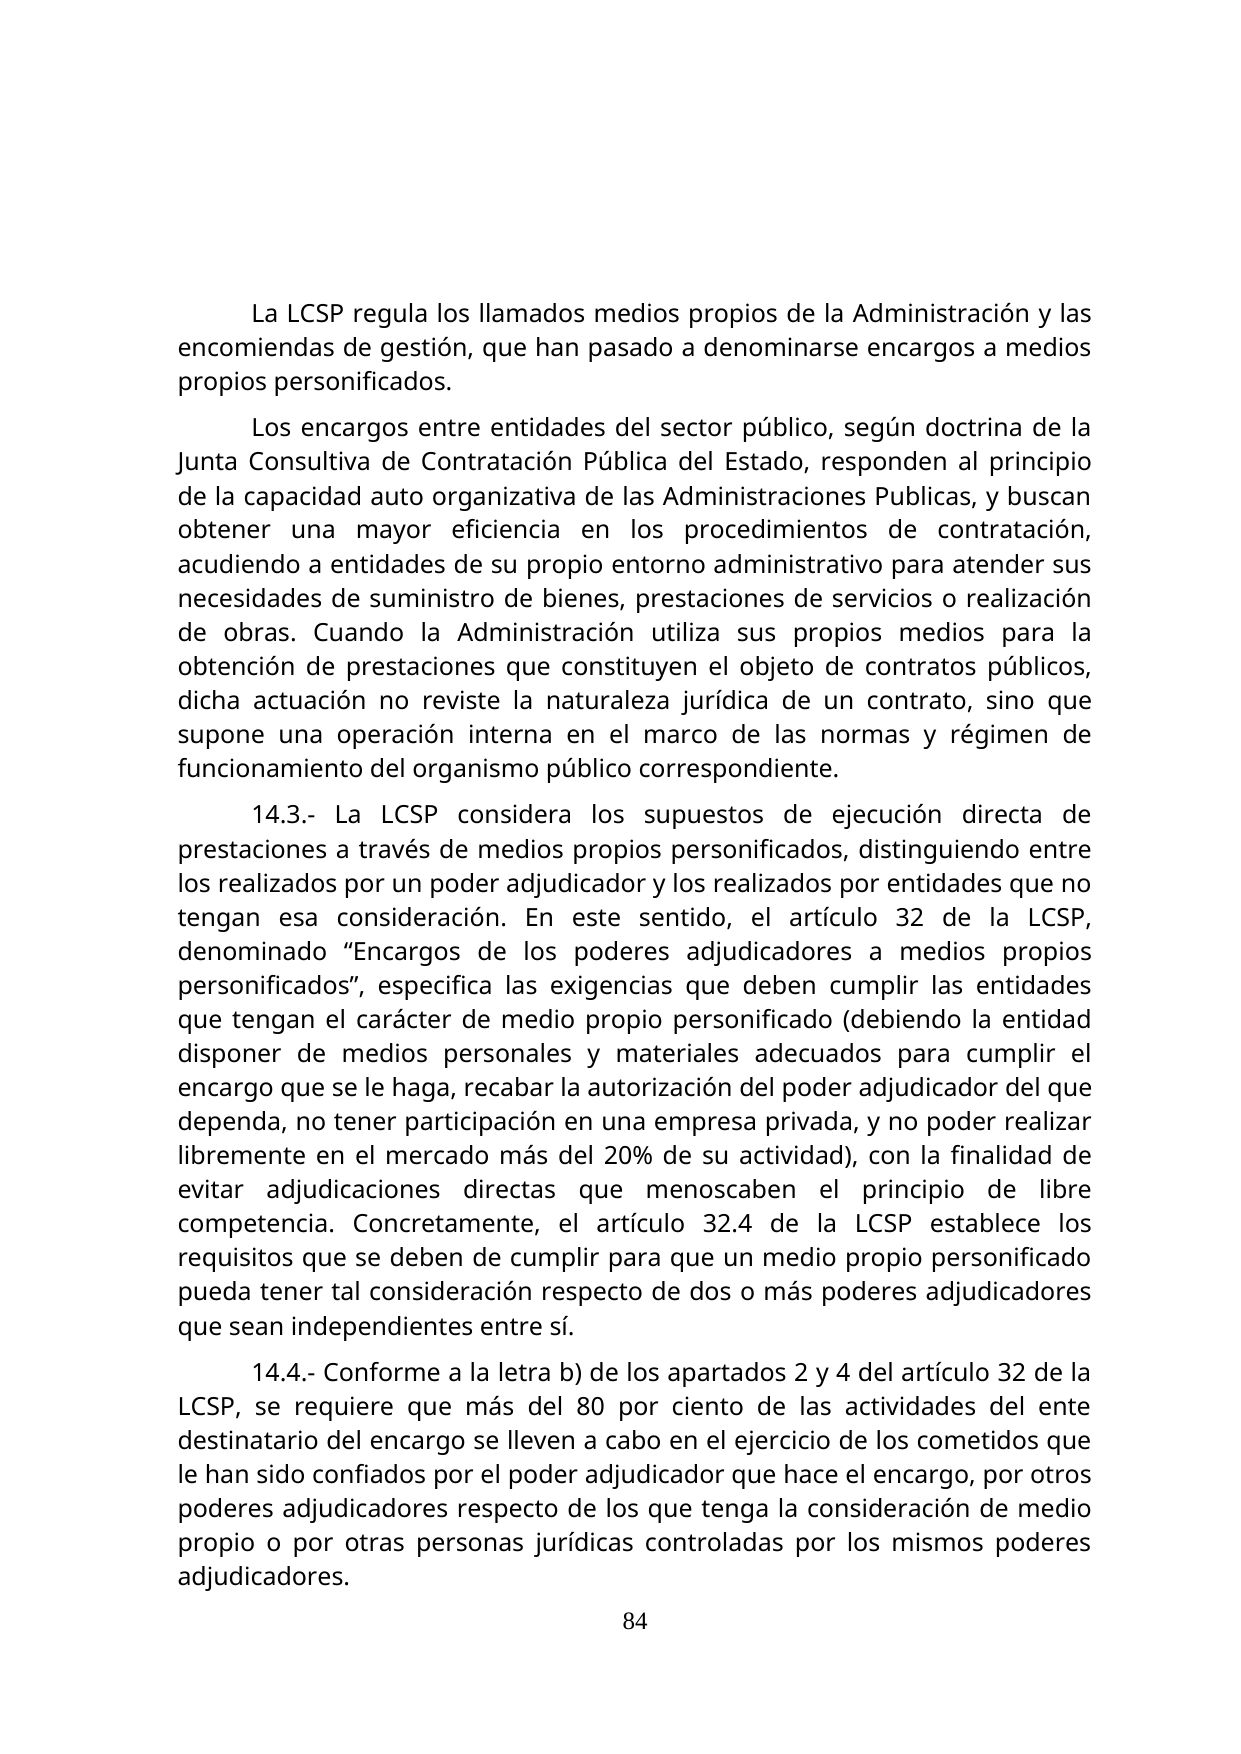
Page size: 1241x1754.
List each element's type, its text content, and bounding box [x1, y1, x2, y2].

text La LCSP regula los llamados medios propios de la Administración y las encomiendas de gestión, que han pasado a denominarse encargos a medios propios personificados. [177, 295, 1093, 397]
text Los encargos entre entidades del sector público, según doctrina de la Junta Consultiva de Contratación Pública del Estado, responden al principio de la capacidad auto organizativa de las Administraciones Publicas, y buscan obtener una mayor eficiencia en los procedimientos de contratación, acudiendo a entidades de su propio entorno administrativo para atender sus necesidades de suministro de bienes, prestaciones de servicios o realización de obras. Cuando la Administración utiliza sus propios medios para la obtención de prestaciones que constituyen el objeto de contratos públicos, dicha actuación no reviste la naturaleza jurídica de un contrato, sino que supone una operación interna en el marco de las normas y régimen de funcionamiento del organismo público correspondiente. [177, 410, 1093, 785]
text 14.3.- La LCSP considera los supuestos de ejecución directa de prestaciones a través de medios propios personificados, distinguiendo entre los realizados por un poder adjudicador y los realizados por entidades que no tengan esa consideración. En este sentido, el artículo 32 de la LCSP, denominado “Encargos de los poderes adjudicadores a medios propios personificados”, especifica las exigencias que deben cumplir las entidades que tengan el carácter de medio propio personificado (debiendo la entidad disponer de medios personales y materiales adecuados para cumplir el encargo que se le haga, recabar la autorización del poder adjudicador del que dependa, no tener participación en una empresa privada, y no poder realizar libremente en el mercado más del 20% de su actividad), con la finalidad de evitar adjudicaciones directas que menoscaben el principio de libre competencia. Concretamente, el artículo 32.4 de la LCSP establece los requisitos que se deben de cumplir para que un medio propio personificado pueda tener tal consideración respecto de dos o más poderes adjudicadores que sean independientes entre sí. [177, 797, 1093, 1342]
text 14.4.- Conforme a la letra b) de los apartados 2 y 4 del artículo 32 de la LCSP, se requiere que más del 80 por ciento de las actividades del ente destinatario del encargo se lleven a cabo en el ejercicio de los cometidos que le han sido confiados por el poder adjudicador que hace el encargo, por otros poderes adjudicadores respecto de los que tenga la consideración de medio propio o por otras personas jurídicas controladas por los mismos poderes adjudicadores. [177, 1355, 1093, 1593]
